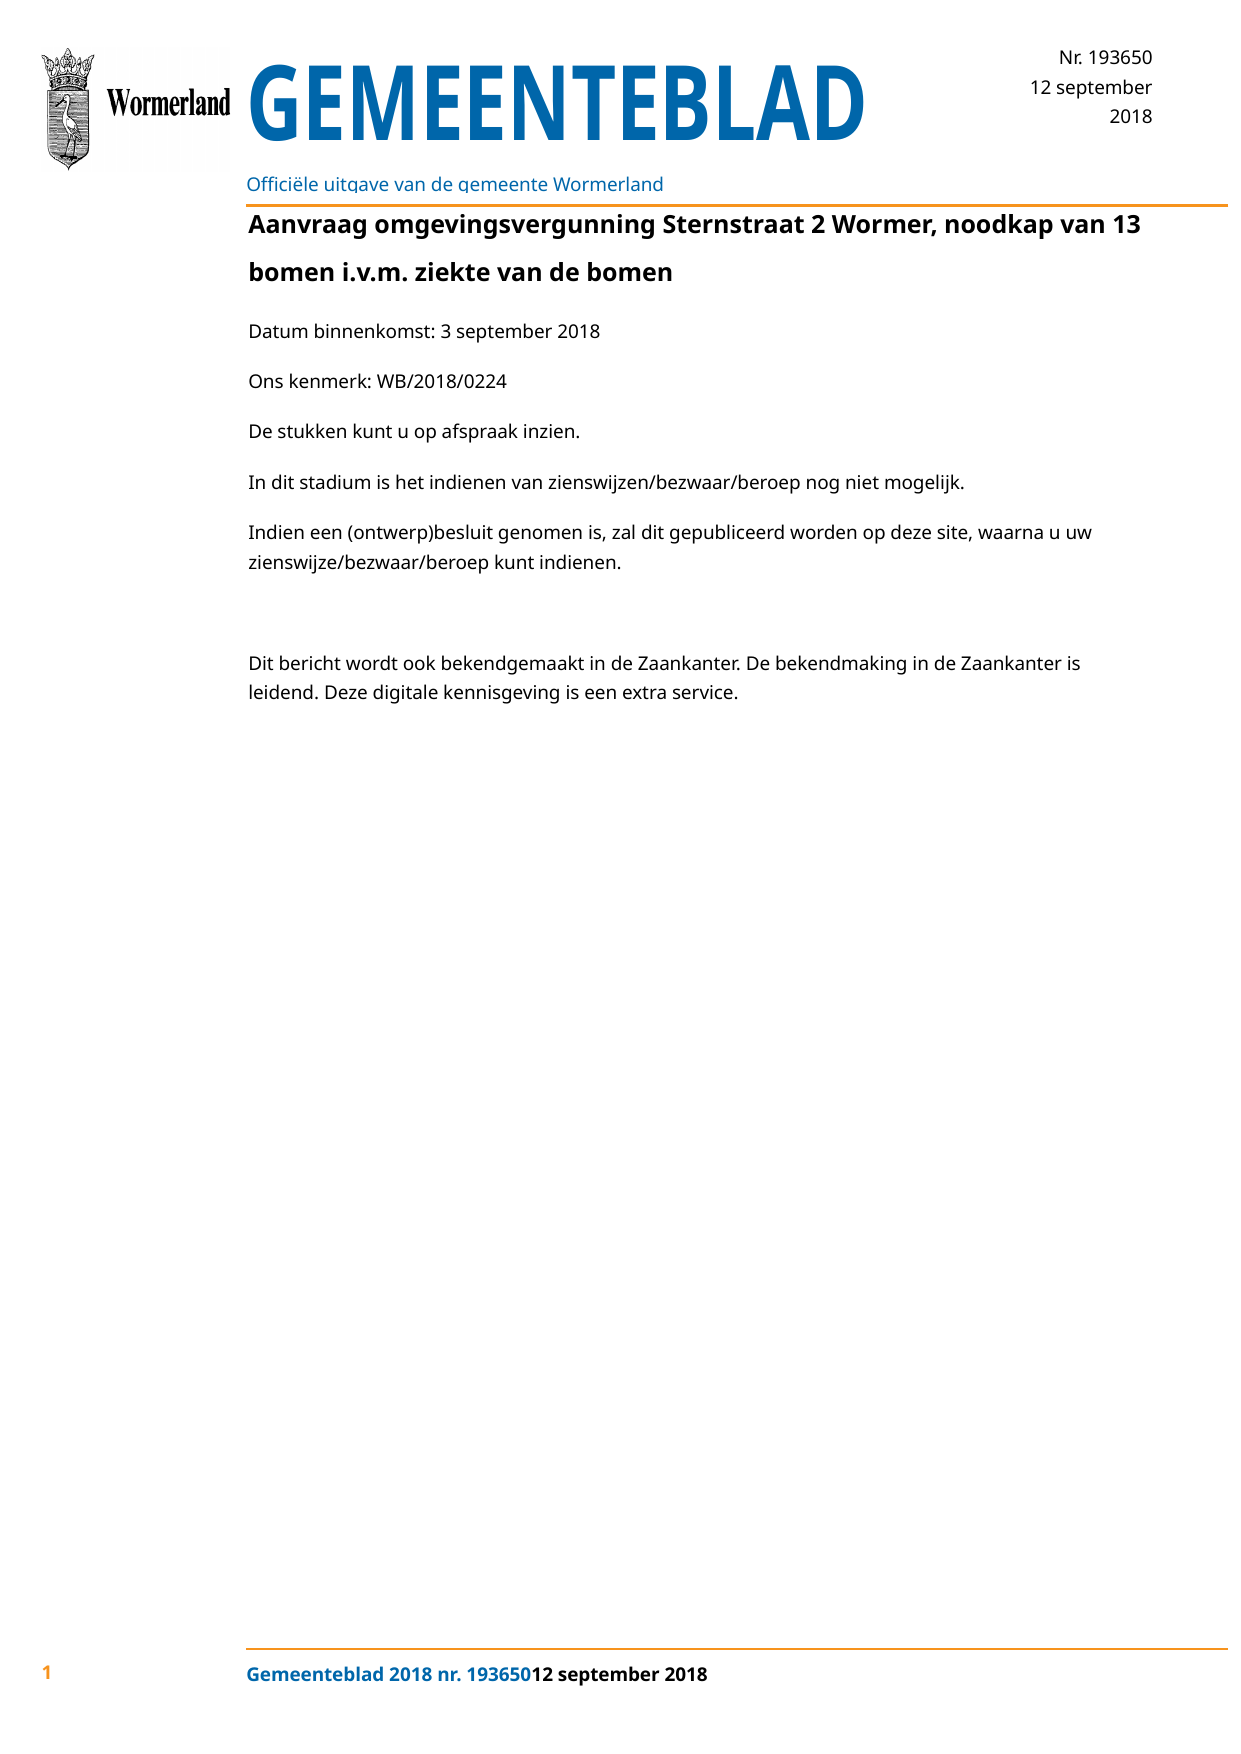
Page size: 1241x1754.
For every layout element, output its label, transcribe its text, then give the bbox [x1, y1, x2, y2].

picture [41, 47, 231, 172]
text De stukken kunt u op afspraak inzien. [248, 419, 1152, 444]
text In dit stadium is het indienen van zienswijzen/bezwaar/beroep nog niet mogelijk. [248, 469, 1152, 495]
text Dit bericht wordt ook bekendgemaakt in de Zaankanter. De bekendmaking in de Zaankanter is leidend. Deze digitale kennisgeving is een extra service. [248, 650, 1152, 705]
text Datum binnenkomst: 3 september 2018 [248, 318, 1152, 344]
text Ons kenmerk: WB/2018/0224 [248, 368, 1152, 394]
text Indien een (ontwerp)besluit genomen is, zal dit gepubliceerd worden op deze site, waarna u uw zienswijze/bezwaar/beroep kunt indienen. [248, 519, 1152, 575]
text Aanvraag omgevingsvergunning Sternstraat 2 Wormer, noodkap van 13 bomen i.v.m. ziekte van de bomen [248, 207, 1152, 288]
